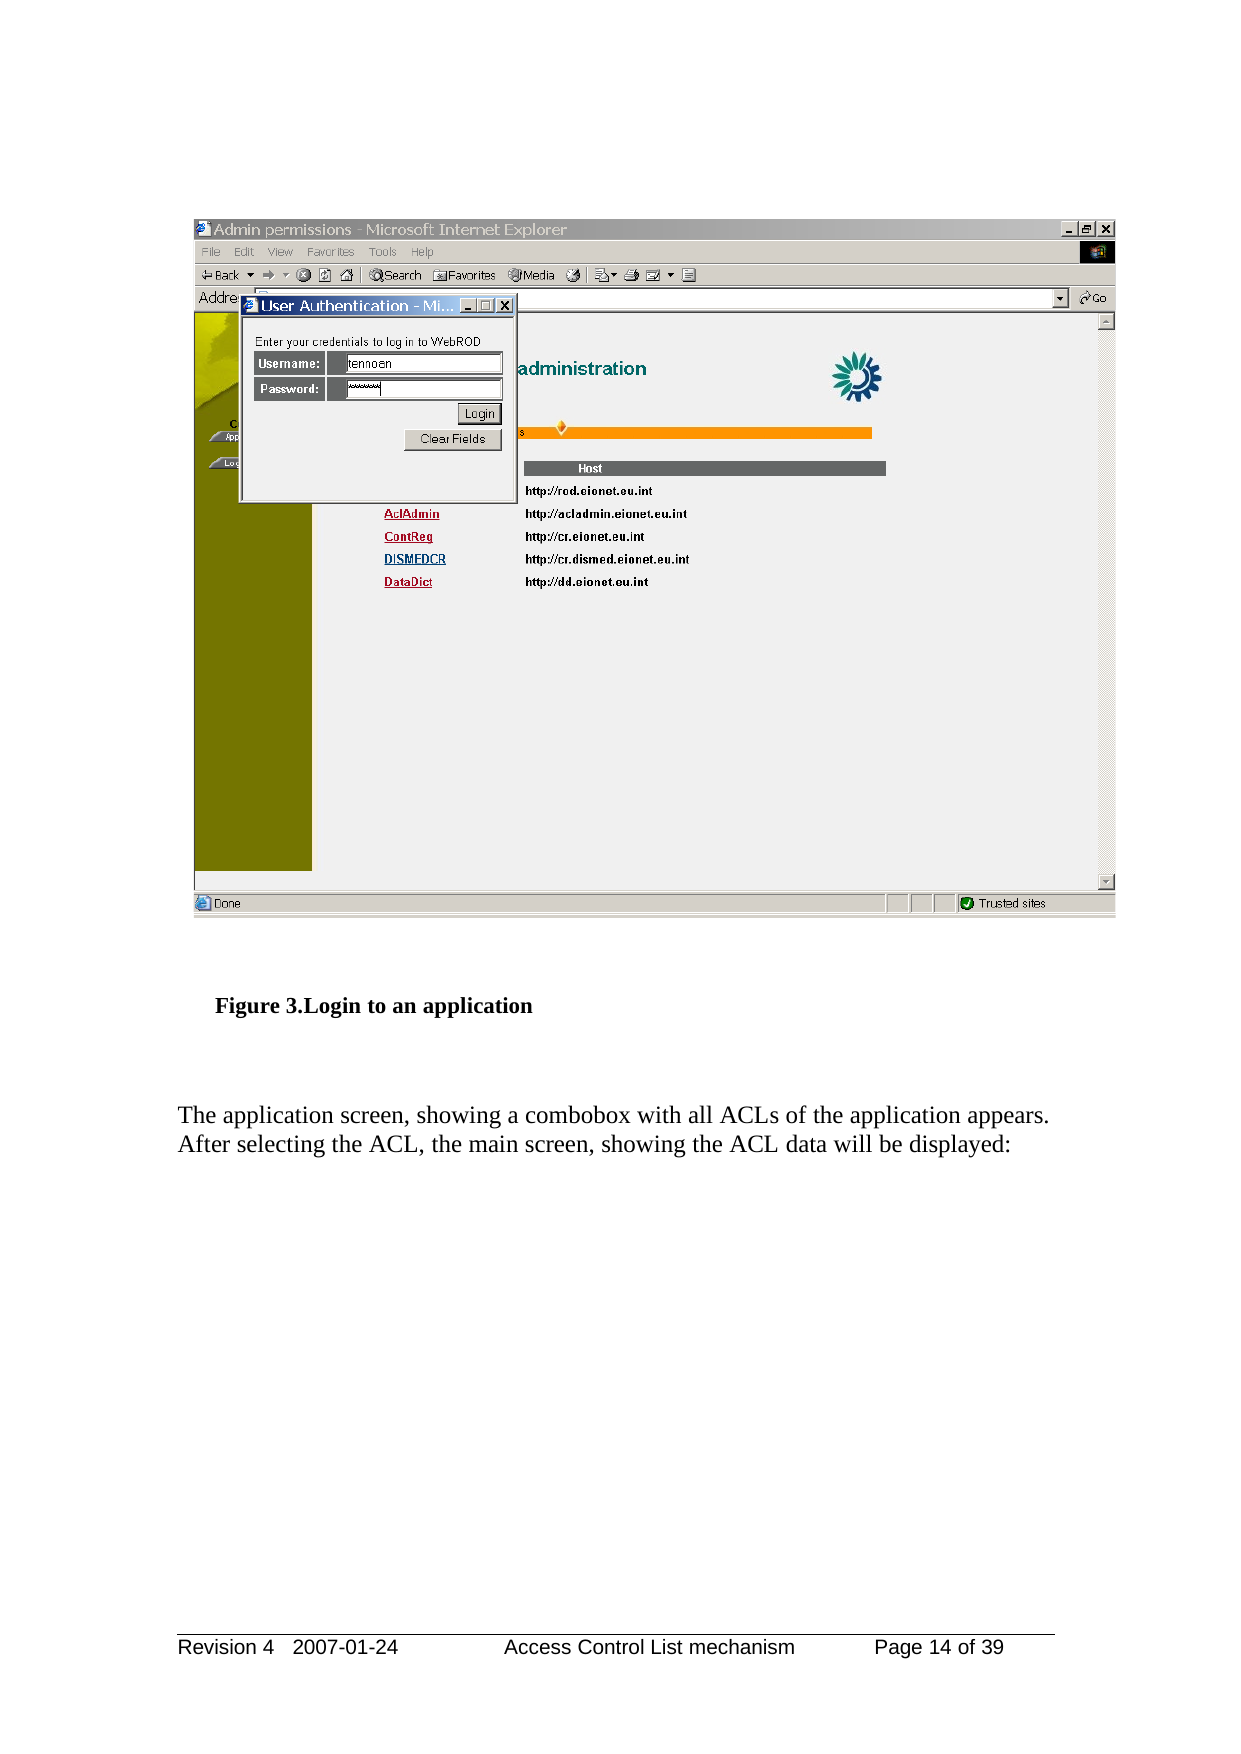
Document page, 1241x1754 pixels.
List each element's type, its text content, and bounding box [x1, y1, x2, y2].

list Login to an application [215, 992, 1092, 1018]
text The application screen, showing a combobox with all ACLs of the application appears. After selecting the ACL, the main screen, showing the ACL data will be displayed: [177, 1100, 1092, 1158]
picture [193, 219, 1116, 918]
